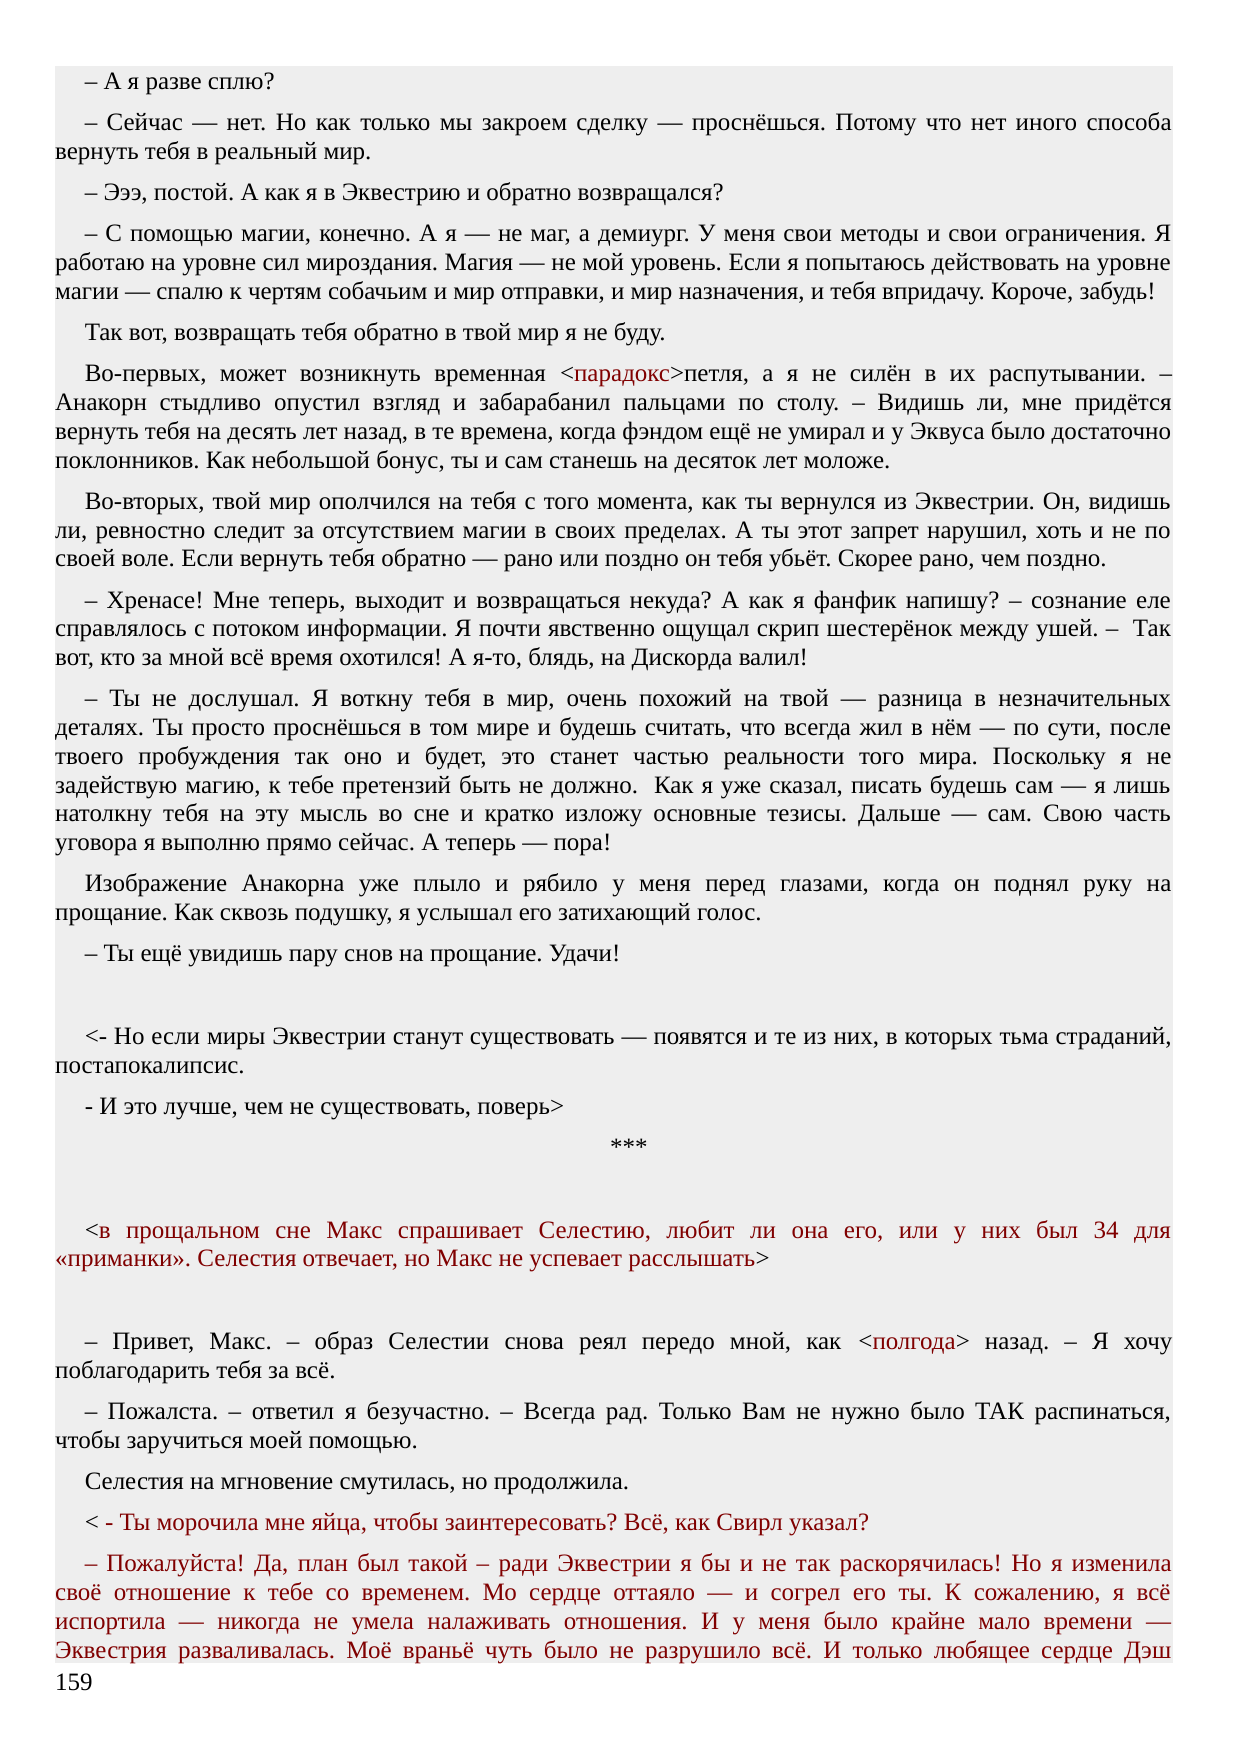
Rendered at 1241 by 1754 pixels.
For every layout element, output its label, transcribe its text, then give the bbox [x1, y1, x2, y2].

text – Пожалста. – ответил я безучастно. – Всегда рад. Только Вам не нужно было ТАК распинаться, чтобы заручиться моей помощью. [55, 1396, 1173, 1453]
text *** [55, 1132, 1173, 1161]
text – Пожалуйста! Да, план был такой – ради Эквестрии я бы и не так раскорячилась! Но я изменила своё отношение к тебе со временем. Мо сердце оттаяло — и согрел его ты. К сожалению, я всё испортила — никогда не умела налаживать отношения. И у меня было крайне мало времени — Эквестрия разваливалась. Моё враньё чуть было не разрушило всё. И только любящее сердце Дэш [55, 1548, 1173, 1663]
text – С помощью магии, конечно. А я — не маг, а демиург. У меня свои методы и свои ограничения. Я работаю на уровне сил мироздания. Магия — не мой уровень. Если я попытаюсь действовать на уровне магии — спалю к чертям собачьим и мир отправки, и мир назначения, и тебя впридачу. Короче, забудь! [55, 218, 1173, 305]
text – А я разве сплю? [55, 66, 1173, 95]
text - И это лучше, чем не существовать, поверь> [55, 1091, 1173, 1120]
text Так вот, возвращать тебя обратно в твой мир я не буду. [55, 317, 1173, 346]
text – Эээ, постой. А как я в Эквестрию и обратно возвращался? [55, 177, 1173, 206]
text – Ты ещё увидишь пару снов на прощание. Удачи! [55, 938, 1173, 967]
text Изображение Анакорна уже плыло и рябило у меня перед глазами, когда он поднял руку на прощание. Как сквозь подушку, я услышал его затихающий голос. [55, 868, 1173, 926]
text Во-вторых, твой мир ополчился на тебя с того момента, как ты вернулся из Эквестрии. Он, видишь ли, ревностно следит за отсутствием магии в своих пределах. А ты этот запрет нарушил, хоть и не по своей воле. Если вернуть тебя обратно — рано или поздно он тебя убьёт. Скорее рано, чем поздно. [55, 486, 1173, 572]
text <в прощальном сне Макс спрашивает Селестию, любит ли она его, или у них был 34 для «приманки». Селестия отвечает, но Макс не успевает расслышать> [55, 1215, 1173, 1272]
text – Привет, Макс. – образ Селестии снова реял передо мной, как <полгода> назад. – Я хочу поблагодарить тебя за всё. [55, 1326, 1173, 1383]
text – Ты не дослушал. Я воткну тебя в мир, очень похожий на твой — разница в незначительных деталях. Ты просто проснёшься в том мире и будешь считать, что всегда жил в нём — по сути, после твоего пробуждения так оно и будет, это станет частью реальности того мира. Поскольку я не задействую магию, к тебе претензий быть не должно. Как я уже сказал, писать будешь сам — я лишь натолкну тебя на эту мысль во сне и кратко изложу основные тезисы. Дальше — сам. Свою часть уговора я выполню прямо сейчас. А теперь — пора! [55, 683, 1173, 856]
text – Хренасе! Мне теперь, выходит и возвращаться некуда? А как я фанфик напишу? – сознание еле справлялось с потоком информации. Я почти явственно ощущал скрип шестерёнок между ушей. – Так вот, кто за мной всё время охотился! А я-то, блядь, на Дискорда валил! [55, 585, 1173, 671]
text Селестия на мгновение смутилась, но продолжила. [55, 1466, 1173, 1495]
text <- Но если миры Эквестрии станут существовать — появятся и те из них, в которых тьма страданий, постапокалипсис. [55, 1021, 1173, 1078]
text < - Ты морочила мне яйца, чтобы заинтересовать? Всё, как Свирл указал? [55, 1507, 1173, 1536]
text Во-первых, может возникнуть временная <парадокс>петля, а я не силён в их распутывании. – Анакорн стыдливо опустил взгляд и забарабанил пальцами по столу. – Видишь ли, мне придётся вернуть тебя на десять лет назад, в те времена, когда фэндом ещё не умирал и у Эквуса было достаточно поклонников. Как небольшой бонус, ты и сам станешь на десяток лет моложе. [55, 358, 1173, 473]
text – Сейчас — нет. Но как только мы закроем сделку — проснёшься. Потому что нет иного способа вернуть тебя в реальный мир. [55, 107, 1173, 165]
